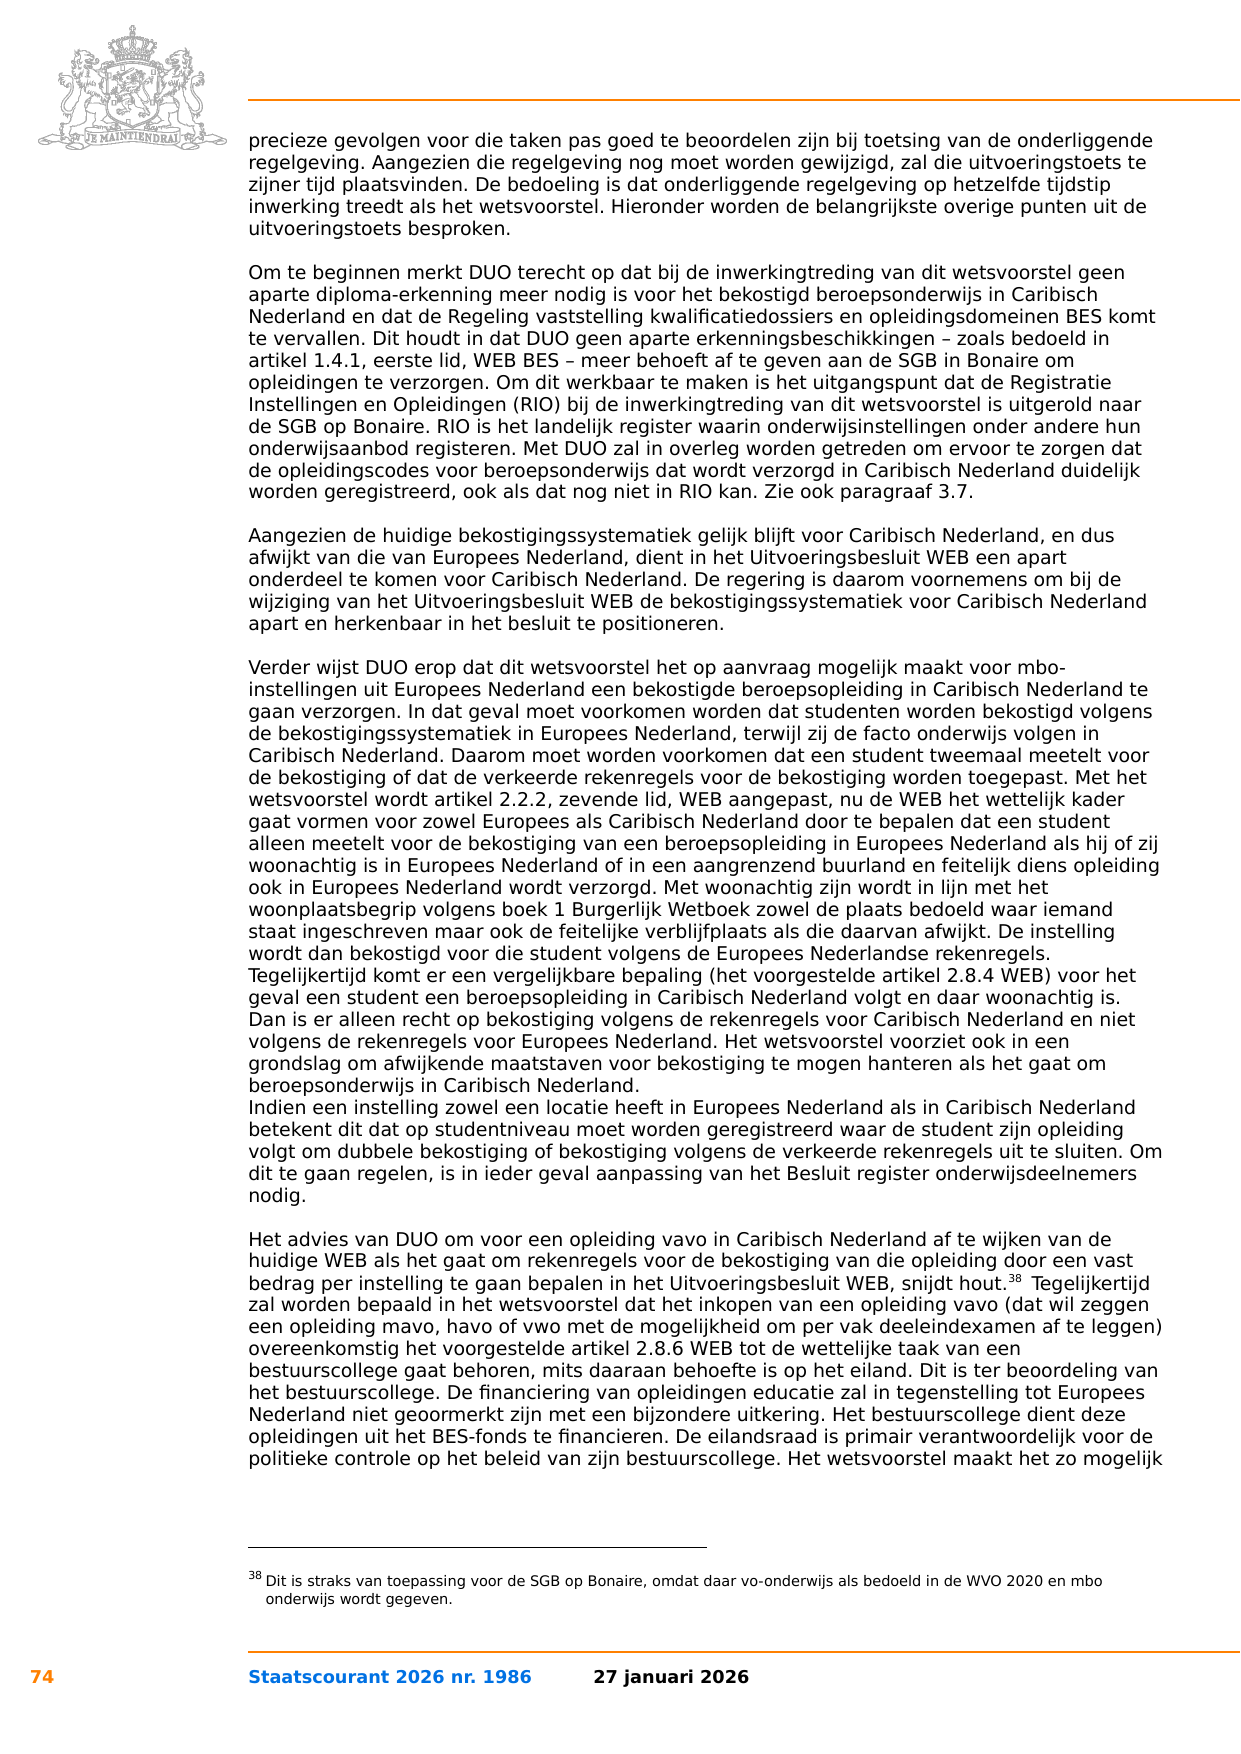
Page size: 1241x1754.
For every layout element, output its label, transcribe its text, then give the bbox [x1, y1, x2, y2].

text Dit is straks van toepassing voor de SGB op Bonaire, omdat daar vo-onderwijs als bedoeld in de WVO 2020 en mbo onderwijs wordt gegeven. [248, 1569, 1163, 1608]
text Indien een instelling zowel een locatie heeft in Europees Nederland als in Caribisch Nederland betekent dit dat op studentniveau moet worden geregistreerd waar de student zijn opleiding volgt om dubbele bekostiging of bekostiging volgens de verkeerde rekenregels uit te sluiten. Om dit te gaan regelen, is in ieder geval aanpassing van het Besluit register onderwijsdeelnemers nodig. [248, 1097, 1163, 1207]
text Om te beginnen merkt DUO terecht op dat bij de inwerkingtreding van dit wetsvoorstel geen aparte diploma-erkenning meer nodig is voor het bekostigd beroepsonderwijs in Caribisch Nederland en dat de Regeling vaststelling kwalificatiedossiers en opleidingsdomeinen BES komt te vervallen. Dit houdt in dat DUO geen aparte erkenningsbeschikkingen – zoals bedoeld in artikel 1.4.1, eerste lid, WEB BES – meer behoeft af te geven aan de SGB in Bonaire om opleidingen te verzorgen. Om dit werkbaar te maken is het uitgangspunt dat de Registratie Instellingen en Opleidingen (RIO) bij de inwerkingtreding van dit wetsvoorstel is uitgerold naar de SGB op Bonaire. RIO is het landelijk register waarin onderwijsinstellingen onder andere hun onderwijsaanbod registeren. Met DUO zal in overleg worden getreden om ervoor te zorgen dat de opleidingscodes voor beroepsonderwijs dat wordt verzorgd in Caribisch Nederland duidelijk worden geregistreerd, ook als dat nog niet in RIO kan. Zie ook paragraaf 3.7. [248, 262, 1163, 503]
picture [38, 25, 227, 150]
text Verder wijst DUO erop dat dit wetsvoorstel het op aanvraag mogelijk maakt voor mbo-instellingen uit Europees Nederland een bekostigde beroepsopleiding in Caribisch Nederland te gaan verzorgen. In dat geval moet voorkomen worden dat studenten worden bekostigd volgens de bekostigingssystematiek in Europees Nederland, terwijl zij de facto onderwijs volgen in Caribisch Nederland. Daarom moet worden voorkomen dat een student tweemaal meetelt voor de bekostiging of dat de verkeerde rekenregels voor de bekostiging worden toegepast. Met het wetsvoorstel wordt artikel 2.2.2, zevende lid, WEB aangepast, nu de WEB het wettelijk kader gaat vormen voor zowel Europees als Caribisch Nederland door te bepalen dat een student alleen meetelt voor de bekostiging van een beroepsopleiding in Europees Nederland als hij of zij woonachtig is in Europees Nederland of in een aangrenzend buurland en feitelijk diens opleiding ook in Europees Nederland wordt verzorgd. Met woonachtig zijn wordt in lijn met het woonplaatsbegrip volgens boek 1 Burgerlijk Wetboek zowel de plaats bedoeld waar iemand staat ingeschreven maar ook de feitelijke verblijfplaats als die daarvan afwijkt. De instelling wordt dan bekostigd voor die student volgens de Europees Nederlandse rekenregels. Tegelijkertijd komt er een vergelijkbare bepaling (het voorgestelde artikel 2.8.4 WEB) voor het geval een student een beroepsopleiding in Caribisch Nederland volgt en daar woonachtig is. Dan is er alleen recht op bekostiging volgens de rekenregels voor Caribisch Nederland en niet volgens de rekenregels voor Europees Nederland. Het wetsvoorstel voorziet ook in een grondslag om afwijkende maatstaven voor bekostiging te mogen hanteren als het gaat om beroepsonderwijs in Caribisch Nederland. [248, 657, 1163, 1097]
text Het advies van DUO om voor een opleiding vavo in Caribisch Nederland af te wijken van de huidige WEB als het gaat om rekenregels voor de bekostiging van die opleiding door een vast bedrag per instelling te gaan bepalen in het Uitvoeringsbesluit WEB, snijdt hout. Tegelijkertijd zal worden bepaald in het wetsvoorstel dat het inkopen van een opleiding vavo (dat wil zeggen een opleiding mavo, havo of vwo met de mogelijkheid om per vak deeleindexamen af te leggen) overeenkomstig het voorgestelde artikel 2.8.6 WEB tot de wettelijke taak van een bestuurscollege gaat behoren, mits daaraan behoefte is op het eiland. Dit is ter beoordeling van het bestuurscollege. De financiering van opleidingen educatie zal in tegenstelling tot Europees Nederland niet geoormerkt zijn met een bijzondere uitkering. Het bestuurscollege dient deze opleidingen uit het BES-fonds te financieren. De eilandsraad is primair verantwoordelijk voor de politieke controle op het beleid van zijn bestuurscollege. Het wetsvoorstel maakt het zo mogelijk [248, 1228, 1163, 1470]
text precieze gevolgen voor die taken pas goed te beoordelen zijn bij toetsing van de onderliggende regelgeving. Aangezien die regelgeving nog moet worden gewijzigd, zal die uitvoeringstoets te zijner tijd plaatsvinden. De bedoeling is dat onderliggende regelgeving op hetzelfde tijdstip inwerking treedt als het wetsvoorstel. Hieronder worden de belangrijkste overige punten uit de uitvoeringstoets besproken. [248, 130, 1163, 240]
text Aangezien de huidige bekostigingssystematiek gelijk blijft voor Caribisch Nederland, en dus afwijkt van die van Europees Nederland, dient in het Uitvoeringsbesluit WEB een apart onderdeel te komen voor Caribisch Nederland. De regering is daarom voornemens om bij de wijziging van het Uitvoeringsbesluit WEB de bekostigingssystematiek voor Caribisch Nederland apart en herkenbaar in het besluit te positioneren. [248, 525, 1163, 635]
